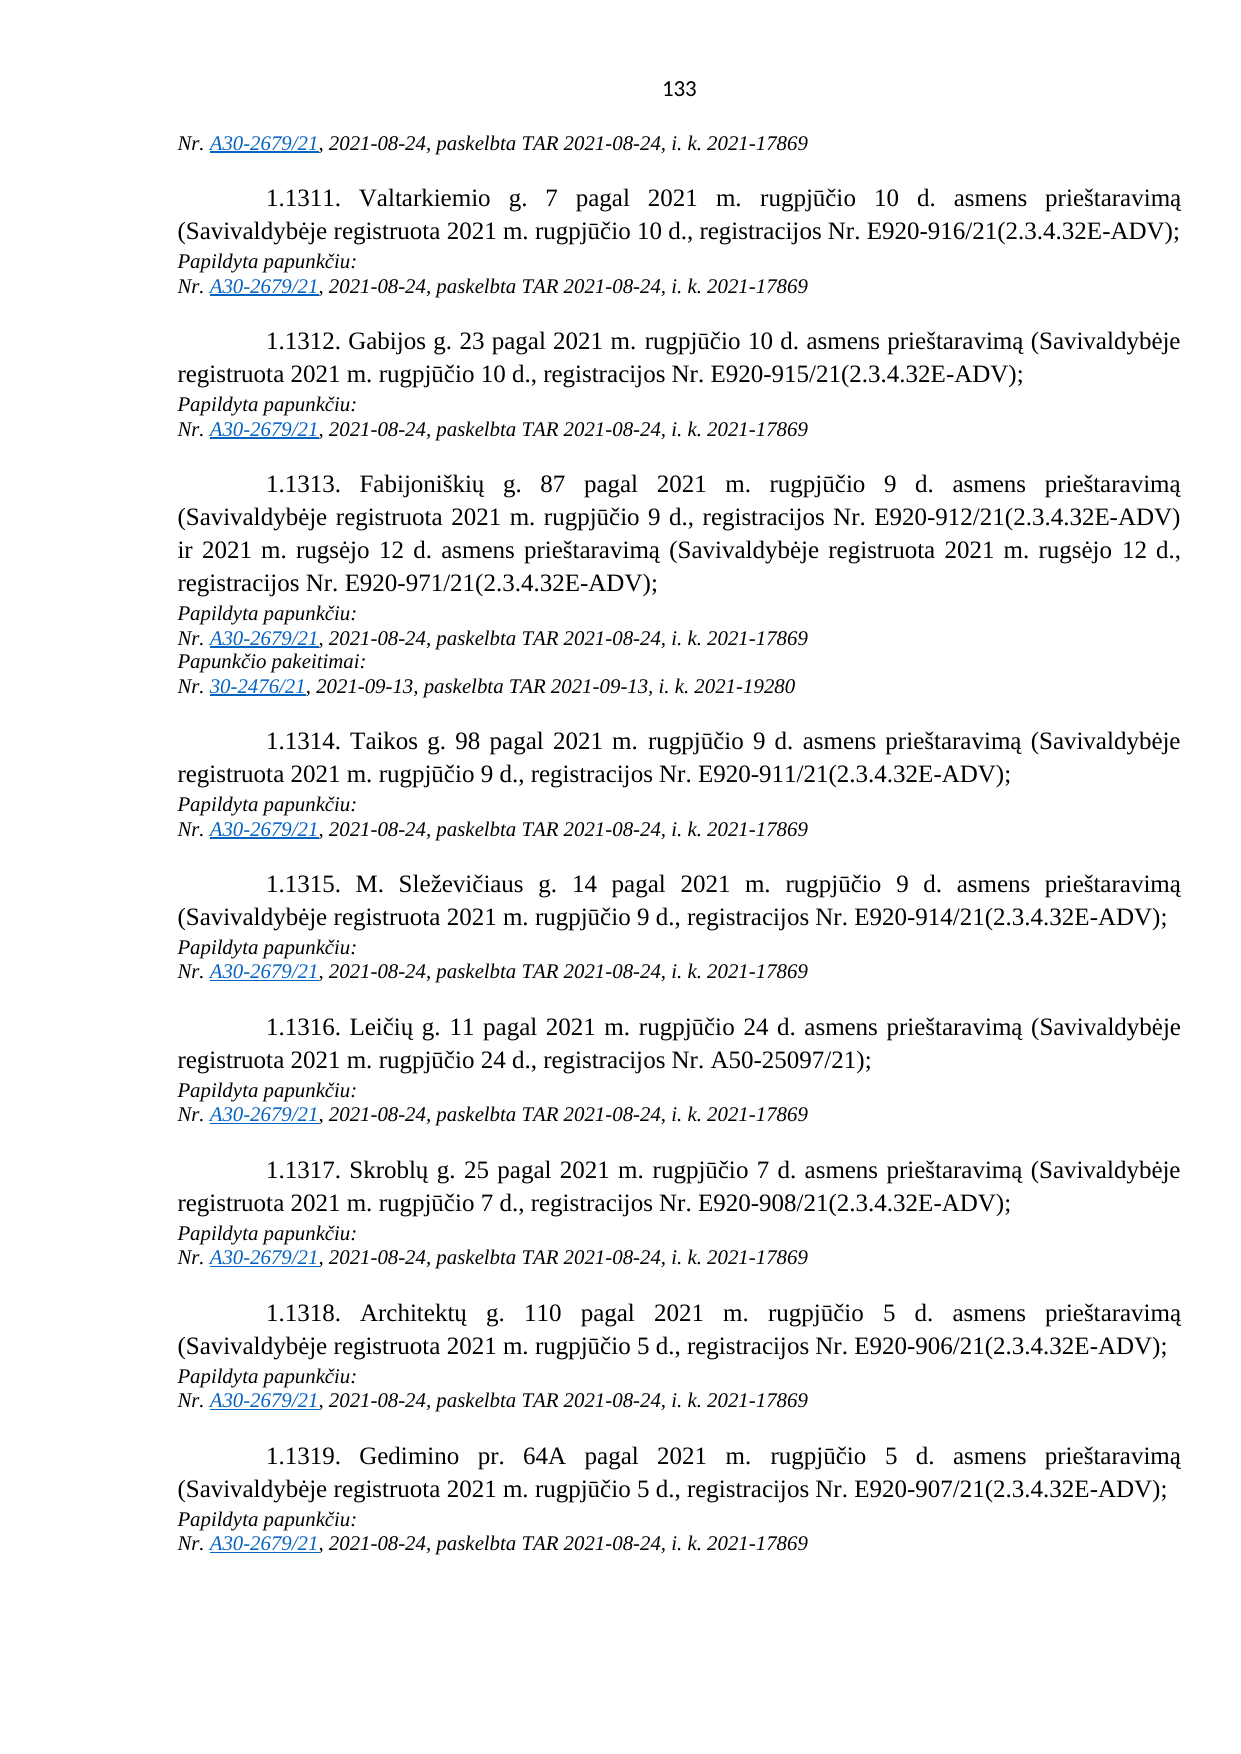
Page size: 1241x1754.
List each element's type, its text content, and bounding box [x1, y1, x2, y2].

text 1.1312. Gabijos g. 23 pagal 2021 m. rugpjūčio 10 d. asmens prieštaravimą (Savivaldybėje registruota 2021 m. rugpjūčio 10 d., registracijos Nr. E920-915/21(2.3.4.32E-ADV); [177, 326, 1181, 388]
text Papunkčio pakeitimai: [177, 649, 1181, 673]
text 1.1313. Fabijoniškių g. 87 pagal 2021 m. rugpjūčio 9 d. asmens prieštaravimą (Savivaldybėje registruota 2021 m. rugpjūčio 9 d., registracijos Nr. E920-912/21(2.3.4.32E-ADV) ir 2021 m. rugsėjo 12 d. asmens prieštaravimą (Savivaldybėje registruota 2021 m. rugsėjo 12 d., registracijos Nr. E920-971/21(2.3.4.32E-ADV); [177, 469, 1181, 597]
text 1.1314. Taikos g. 98 pagal 2021 m. rugpjūčio 9 d. asmens prieštaravimą (Savivaldybėje registruota 2021 m. rugpjūčio 9 d., registracijos Nr. E920-911/21(2.3.4.32E-ADV); [177, 726, 1181, 788]
text Papildyta papunkčiu: [177, 1221, 1181, 1245]
text 1.1318. Architektų g. 110 pagal 2021 m. rugpjūčio 5 d. asmens prieštaravimą (Savivaldybėje registruota 2021 m. rugpjūčio 5 d., registracijos Nr. E920-906/21(2.3.4.32E-ADV); [177, 1298, 1181, 1360]
text Nr. A30-2679/21, 2021-08-24, paskelbta TAR 2021-08-24, i. k. 2021-17869 [177, 416, 1181, 441]
text Nr. A30-2679/21, 2021-08-24, paskelbta TAR 2021-08-24, i. k. 2021-17869 [177, 625, 1181, 649]
text Papildyta papunkčiu: [177, 935, 1181, 959]
text Nr. 30-2476/21, 2021-09-13, paskelbta TAR 2021-09-13, i. k. 2021-19280 [177, 673, 1181, 698]
text 1.1315. M. Sleževičiaus g. 14 pagal 2021 m. rugpjūčio 9 d. asmens prieštaravimą (Savivaldybėje registruota 2021 m. rugpjūčio 9 d., registracijos Nr. E920-914/21(2.3.4.32E-ADV); [177, 869, 1181, 931]
text Nr. A30-2679/21, 2021-08-24, paskelbta TAR 2021-08-24, i. k. 2021-17869 [177, 1531, 1181, 1555]
text Nr. A30-2679/21, 2021-08-24, paskelbta TAR 2021-08-24, i. k. 2021-17869 [177, 1102, 1181, 1126]
text Papildyta papunkčiu: [177, 792, 1181, 816]
text 1.1311. Valtarkiemio g. 7 pagal 2021 m. rugpjūčio 10 d. asmens prieštaravimą (Savivaldybėje registruota 2021 m. rugpjūčio 10 d., registracijos Nr. E920-916/21(2.3.4.32E-ADV); [177, 183, 1181, 245]
text Nr. A30-2679/21, 2021-08-24, paskelbta TAR 2021-08-24, i. k. 2021-17869 [177, 273, 1181, 298]
text Nr. A30-2679/21, 2021-08-24, paskelbta TAR 2021-08-24, i. k. 2021-17869 [177, 816, 1181, 841]
text 1.1317. Skroblų g. 25 pagal 2021 m. rugpjūčio 7 d. asmens prieštaravimą (Savivaldybėje registruota 2021 m. rugpjūčio 7 d., registracijos Nr. E920-908/21(2.3.4.32E-ADV); [177, 1155, 1181, 1217]
text Nr. A30-2679/21, 2021-08-24, paskelbta TAR 2021-08-24, i. k. 2021-17869 [177, 959, 1181, 983]
text Nr. A30-2679/21, 2021-08-24, paskelbta TAR 2021-08-24, i. k. 2021-17869 [177, 1245, 1181, 1269]
text Nr. A30-2679/21, 2021-08-24, paskelbta TAR 2021-08-24, i. k. 2021-17869 [177, 1388, 1181, 1412]
text Papildyta papunkčiu: [177, 249, 1181, 273]
text Nr. A30-2679/21, 2021-08-24, paskelbta TAR 2021-08-24, i. k. 2021-17869 [177, 131, 1181, 155]
text Papildyta papunkčiu: [177, 1364, 1181, 1388]
text Papildyta papunkčiu: [177, 1078, 1181, 1102]
text Papildyta papunkčiu: [177, 392, 1181, 416]
text Papildyta papunkčiu: [177, 601, 1181, 625]
text 1.1316. Leičių g. 11 pagal 2021 m. rugpjūčio 24 d. asmens prieštaravimą (Savivaldybėje registruota 2021 m. rugpjūčio 24 d., registracijos Nr. A50-25097/21); [177, 1012, 1181, 1074]
text Papildyta papunkčiu: [177, 1507, 1181, 1531]
text 1.1319. Gedimino pr. 64A pagal 2021 m. rugpjūčio 5 d. asmens prieštaravimą (Savivaldybėje registruota 2021 m. rugpjūčio 5 d., registracijos Nr. E920-907/21(2.3.4.32E-ADV); [177, 1441, 1181, 1503]
